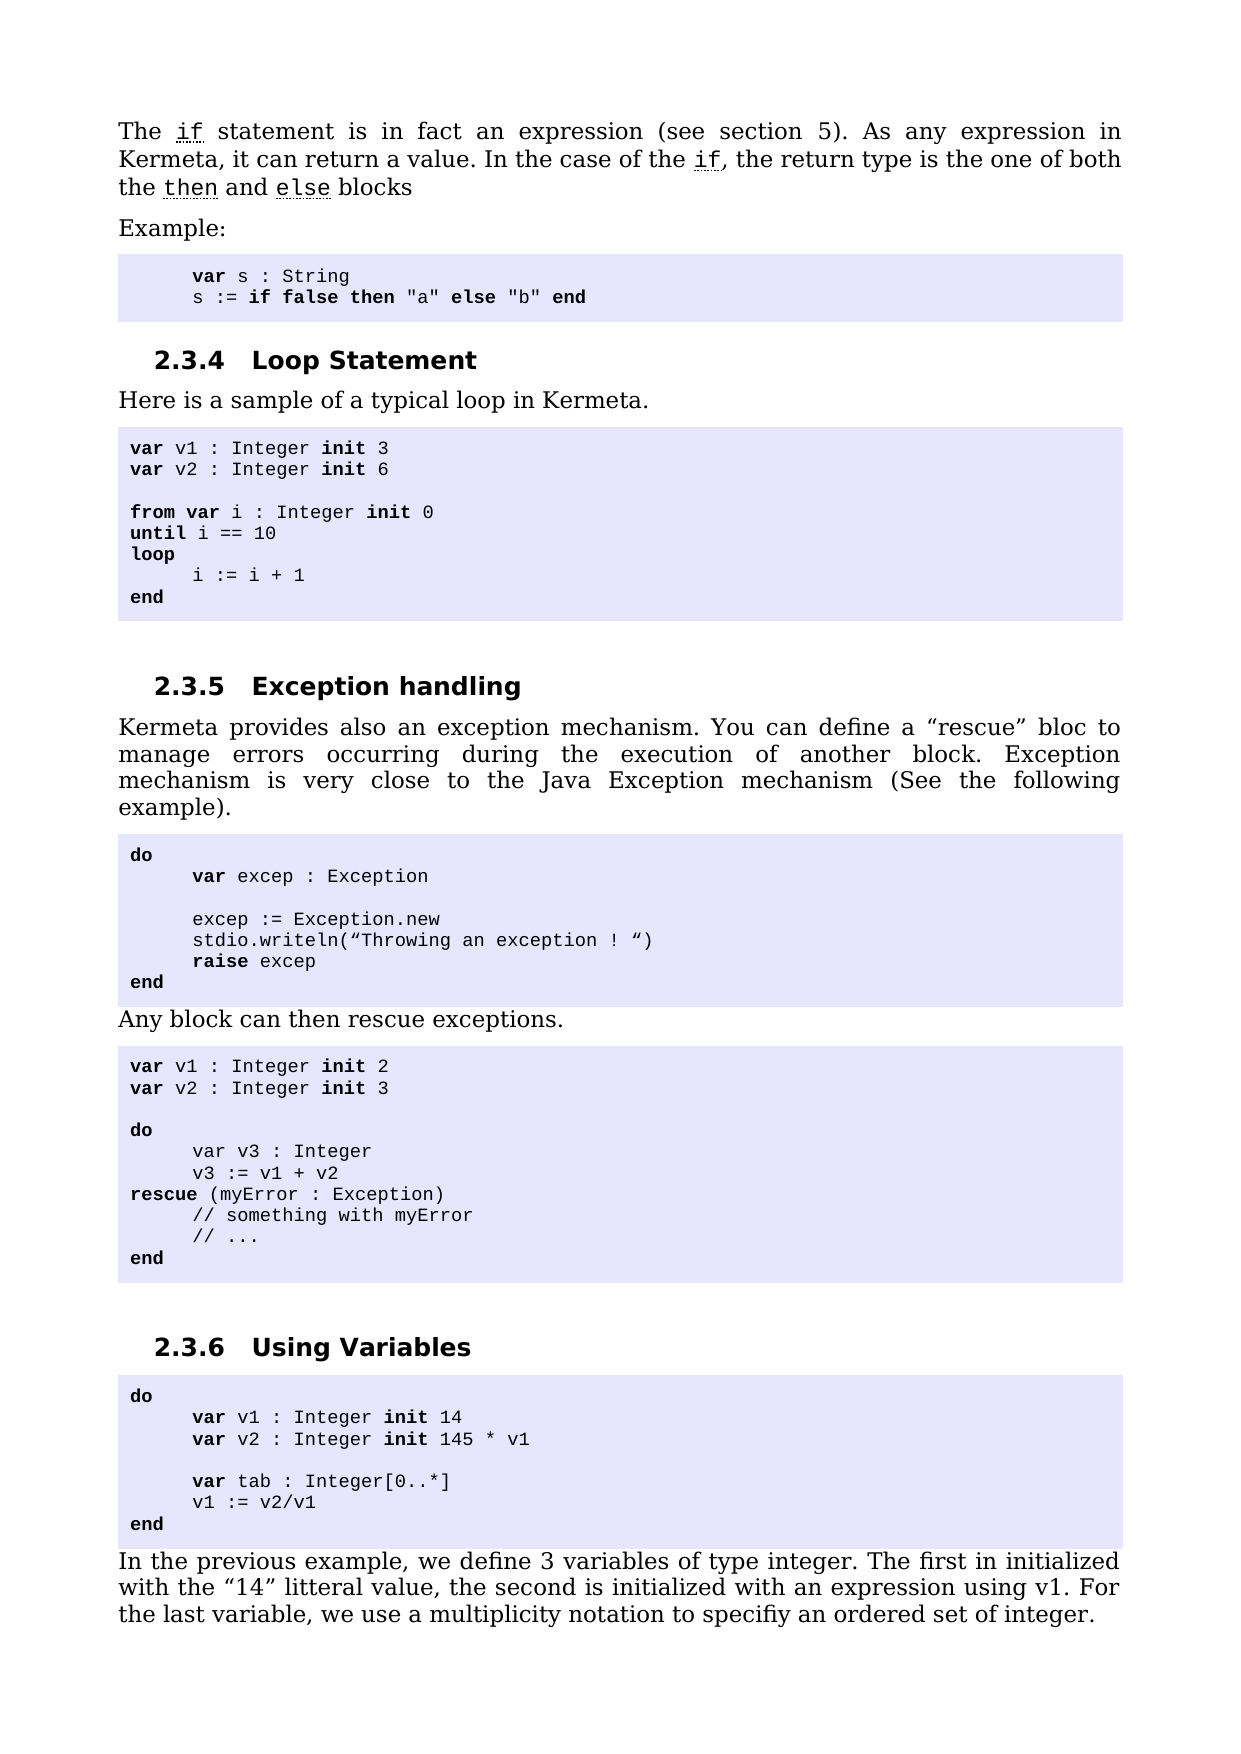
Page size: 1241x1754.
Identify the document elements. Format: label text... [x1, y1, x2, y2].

subtitle Using Variables [153, 1333, 1122, 1363]
text Here is a sample of a typical loop in Kermeta. [118, 388, 1122, 414]
list do var v1 : Integer init 14 var v2 : Integer init 145 * v1 var tab : Integer[0..*] v1 := v2/v1 end [119, 1376, 1122, 1548]
text Example: [118, 215, 1122, 242]
list do var excep : Exception excep := Exception.new stdio.writeln(“Throwing an exception ! “) raise excep end [119, 835, 1122, 1006]
text The if statement is in fact an expression (see section 5). As any expression in Kermeta, it can return a value. In the case of the if, the return type is the one of both the then and else blocks [118, 118, 1122, 203]
subtitle Exception handling [153, 672, 1122, 702]
text Any block can then rescue exceptions. [118, 1007, 1122, 1033]
subtitle Loop Statement [153, 346, 1122, 375]
list var v1 : Integer init 3 var v2 : Integer init 6 from var i : Integer init 0 until i == 10 loop i := i + 1 end [119, 428, 1122, 620]
text In the previous example, we define 3 variables of type integer. The first in initialized with the “14” litteral value, the second is initialized with an expression using v1. For the last variable, we use a multiplicity notation to specifiy an ordered set of integer. [118, 1549, 1122, 1628]
text Kermeta provides also an exception mechanism. You can define a “rescue” bloc to manage errors occurring during the execution of another block. Exception mechanism is very close to the Java Exception mechanism (See the following example). [118, 714, 1122, 821]
list var s : String s := if false then "a" else "b" end [119, 256, 1122, 321]
list var v1 : Integer init 2 var v2 : Integer init 3 do var v3 : Integer v3 := v1 + v2 rescue (myError : Exception) // something with myError // ... end [119, 1047, 1122, 1282]
